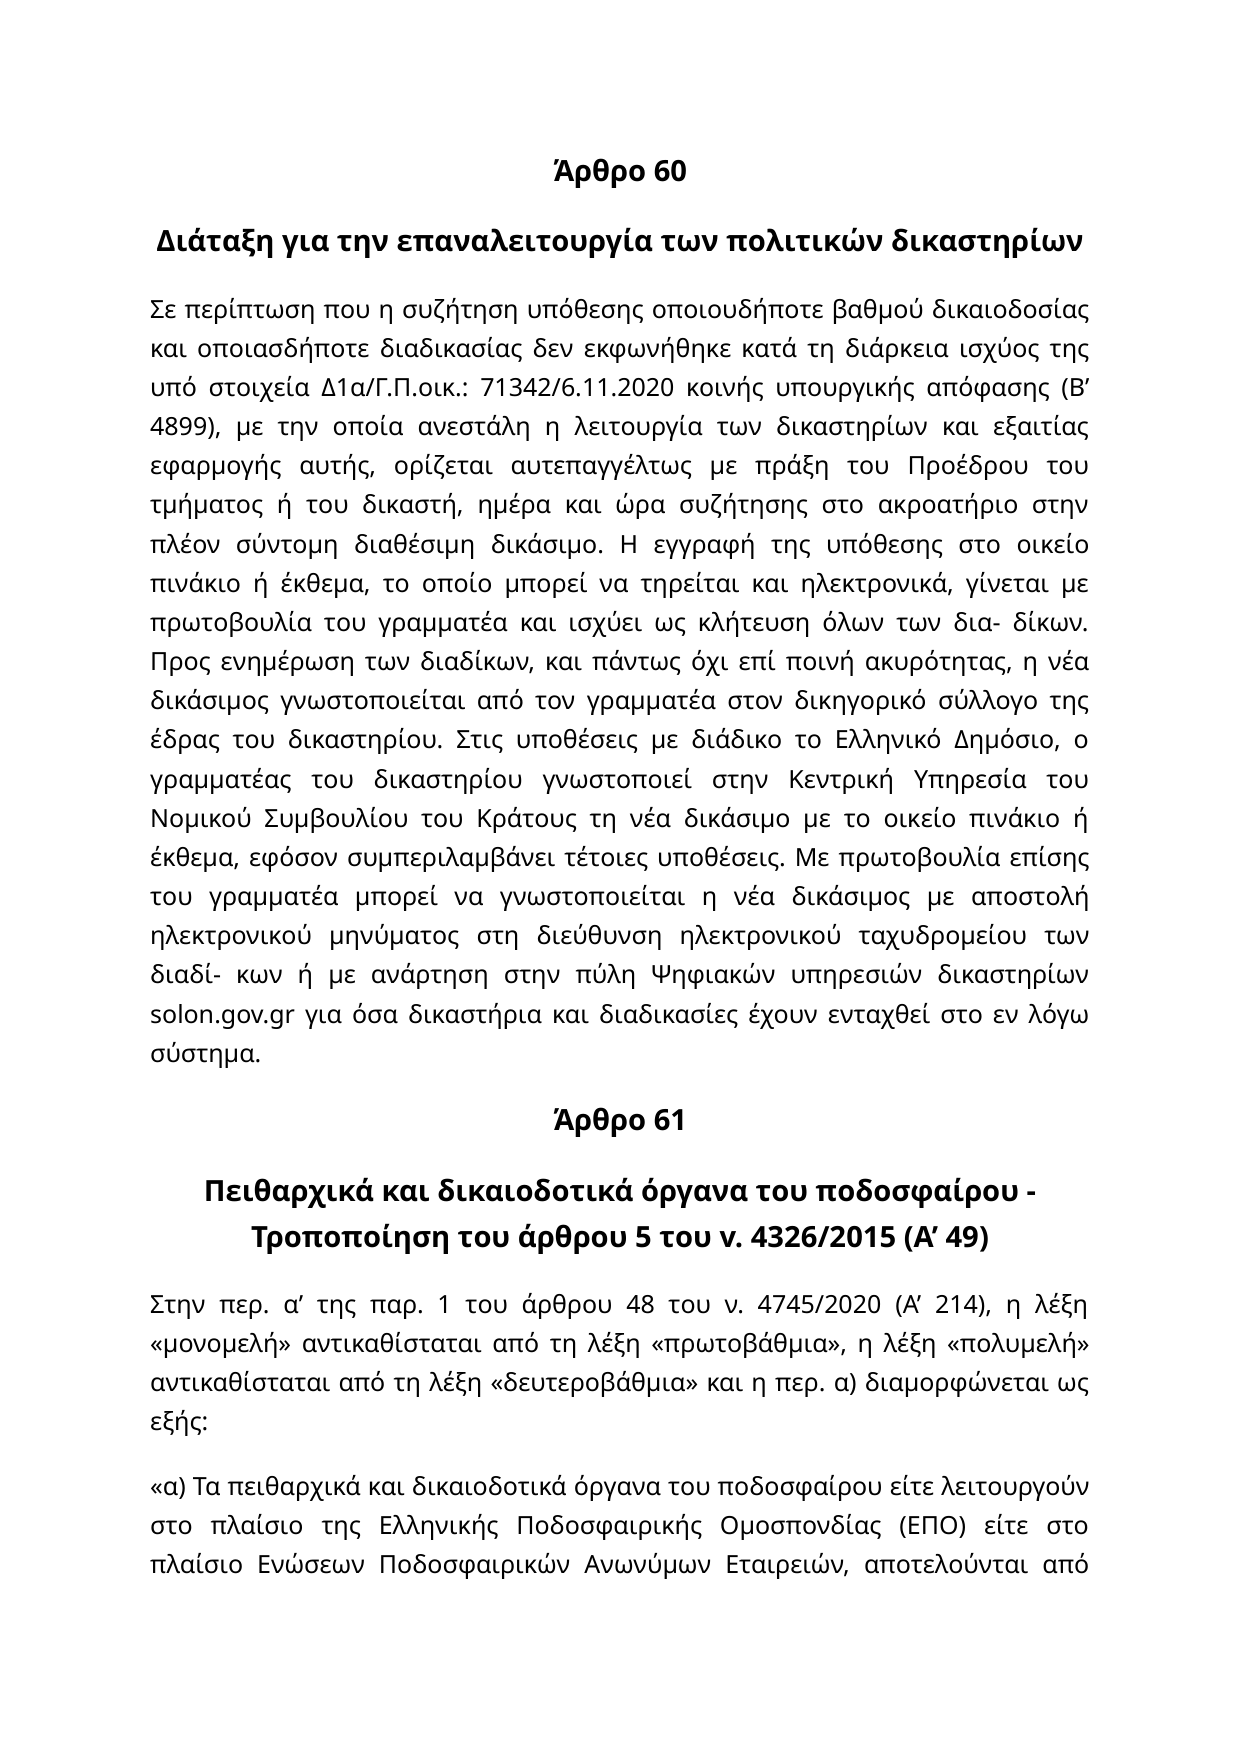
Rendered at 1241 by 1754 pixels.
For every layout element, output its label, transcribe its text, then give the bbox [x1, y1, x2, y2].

text «α) Τα πειθαρχικά και δικαιοδοτικά όργανα του ποδοσφαίρου είτε λειτουργούν στο πλαίσιο της Ελληνικής Ποδοσφαιρικής Ομοσπονδίας (ΕΠΟ) είτε στο πλαίσιο Ενώσεων Ποδοσφαιρικών Ανωνύμων Εταιρειών, αποτελούνται από [150, 1468, 1090, 1581]
subtitle Άρθρο 60 [150, 150, 1090, 190]
text Σε περίπτωση που η συζήτηση υπόθεσης οποιουδήποτε βαθμού δικαιοδοσίας και οποιασδήποτε διαδικασίας δεν εκφωνήθηκε κατά τη διάρκεια ισχύος της υπό στοιχεία Δ1α/Γ.Π.οικ.: 71342/6.11.2020 κοινής υπουργικής απόφασης (Β’ 4899), με την οποία ανεστάλη η λειτουργία των δικαστηρίων και εξαιτίας εφαρμογής αυτής, ορίζεται αυτεπαγγέλτως με πράξη του Προέδρου του τμήματος ή του δικαστή, ημέρα και ώρα συζήτησης στο ακροατήριο στην πλέον σύντομη διαθέσιμη δικάσιμο. Η εγγραφή της υπόθεσης στο οικείο πινάκιο ή έκθεμα, το οποίο μπορεί να τηρείται και ηλεκτρονικά, γίνεται με πρωτοβουλία του γραμματέα και ισχύει ως κλήτευση όλων των δια- δίκων. Προς ενημέρωση των διαδίκων, και πάντως όχι επί ποινή ακυρότητας, η νέα δικάσιμος γνωστοποιείται από τον γραμματέα στον δικηγορικό σύλλογο της έδρας του δικαστηρίου. Στις υποθέσεις με διάδικο το Ελληνικό Δημόσιο, ο γραμματέας του δικαστηρίου γνωστοποιεί στην Κεντρική Υπηρεσία του Νομικού Συμβουλίου του Κράτους τη νέα δικάσιμο με το οικείο πινάκιο ή έκθεμα, εφόσον συμπεριλαμβάνει τέτοιες υποθέσεις. Με πρωτοβουλία επίσης του γραμματέα μπορεί να γνωστοποιείται η νέα δικάσιμος με αποστολή ηλεκτρονικού μηνύματος στη διεύθυνση ηλεκτρονικού ταχυδρομείου των διαδί- κων ή με ανάρτηση στην πύλη Ψηφιακών υπηρεσιών δικαστηρίων solon.gov.gr για όσα δικαστήρια και διαδικασίες έχουν ενταχθεί στο εν λόγω σύστημα. [150, 291, 1090, 1069]
subtitle Διάταξη για την επαναλειτουργία των πολιτικών δικαστηρίων [150, 221, 1090, 260]
text Στην περ. α’ της παρ. 1 του άρθρου 48 του ν. 4745/2020 (Α’ 214), η λέξη «μονομελή» αντικαθίσταται από τη λέξη «πρωτοβάθμια», η λέξη «πολυμελή» αντικαθίσταται από τη λέξη «δευτεροβάθμια» και η περ. α) διαμορφώνεται ως εξής: [150, 1286, 1090, 1438]
subtitle Πειθαρχικά και δικαιοδοτικά όργανα του ποδοσφαίρου - Τροποποίηση του άρθρου 5 του v. 4326/2015 (Α’ 49) [150, 1170, 1090, 1256]
subtitle Άρθρο 61 [150, 1099, 1090, 1139]
